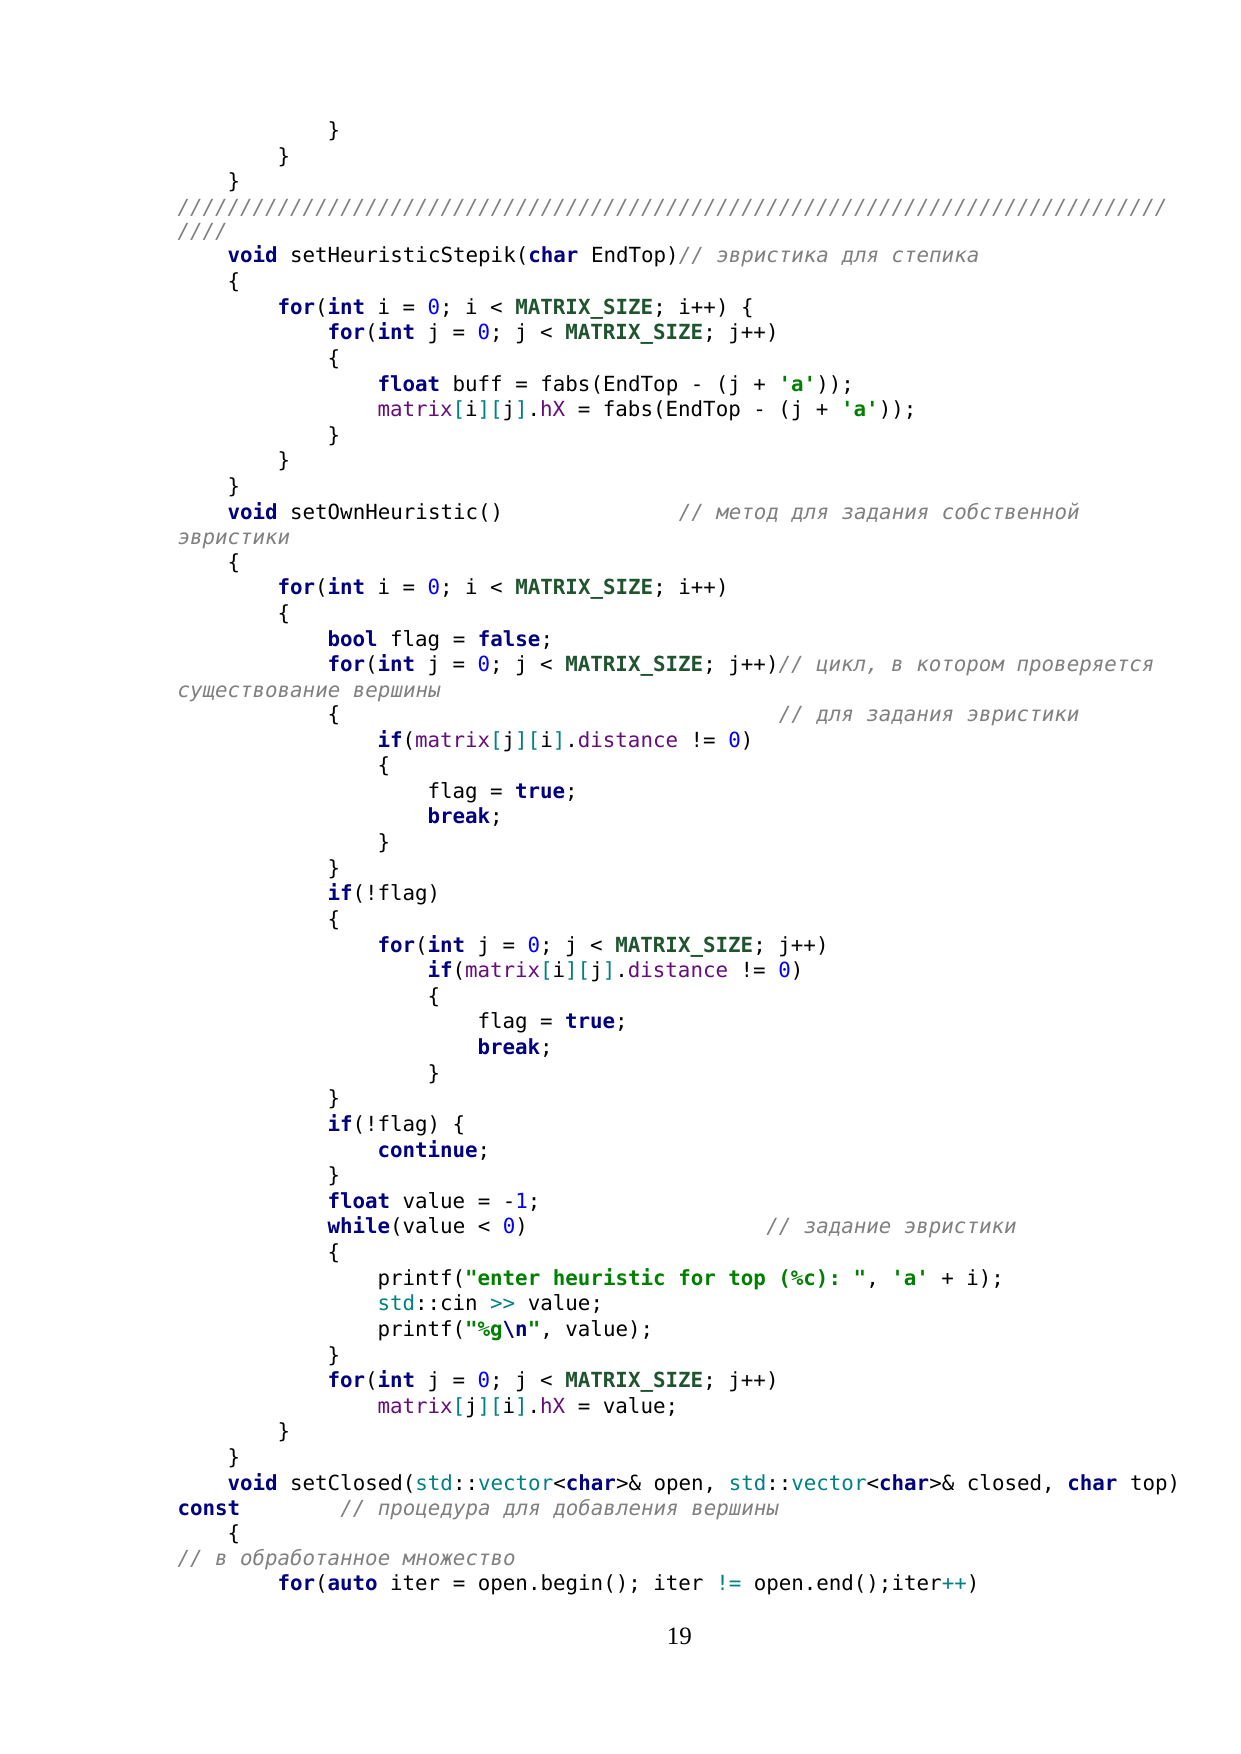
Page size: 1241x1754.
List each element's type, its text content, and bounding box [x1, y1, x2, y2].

text break; [177, 1035, 1181, 1061]
text } [177, 830, 1181, 856]
text for(int j = 0; j < MATRIX_SIZE; j++) [177, 1368, 1181, 1394]
text if(!flag) { [177, 1112, 1181, 1138]
text { [177, 269, 1181, 295]
text while(value < 0) // задание эвристики [177, 1214, 1181, 1240]
text if(matrix[i][j].distance != 0) [177, 958, 1181, 984]
text void setOwnHeuristic() // метод для задания собственной эвристики [177, 500, 1181, 550]
text float buff = fabs(EndTop - (j + 'a')); [177, 372, 1181, 397]
text for(int j = 0; j < MATRIX_SIZE; j++) [177, 320, 1181, 346]
text } [177, 1163, 1181, 1189]
text break; [177, 804, 1181, 830]
text flag = true; [177, 1009, 1181, 1035]
text matrix[j][i].hX = value; [177, 1394, 1181, 1419]
text bool flag = false; [177, 627, 1181, 652]
text void setHeuristicStepik(char EndTop)// эвристика для степика [177, 243, 1181, 269]
text matrix[i][j].hX = fabs(EndTop - (j + 'a')); [177, 397, 1181, 423]
text { // для задания эвристики [177, 702, 1181, 728]
text } [177, 169, 1181, 195]
text if(matrix[j][i].distance != 0) [177, 728, 1181, 753]
text for(int j = 0; j < MATRIX_SIZE; j++) [177, 933, 1181, 958]
text if(!flag) [177, 881, 1181, 907]
text } [177, 1061, 1181, 1086]
text } [177, 1445, 1181, 1471]
text { // в обработанное множество [177, 1521, 1181, 1571]
text { [177, 907, 1181, 933]
text for(int i = 0; i < MATRIX_SIZE; i++) { [177, 295, 1181, 320]
text } [177, 1086, 1181, 1112]
text for(auto iter = open.begin(); iter != open.end();iter++) [177, 1571, 1181, 1596]
text /////////////////////////////////////////////////////////////////////////////////// [177, 195, 1181, 243]
text for(int i = 0; i < MATRIX_SIZE; i++) [177, 575, 1181, 601]
text printf("enter heuristic for top (%c): ", 'a' + i); [177, 1266, 1181, 1291]
text { [177, 1240, 1181, 1266]
text void setClosed(std::vector<char>& open, std::vector<char>& closed, char top) const // процедура для добавления вершины [177, 1471, 1181, 1521]
text { [177, 984, 1181, 1009]
text printf("%g\n", value); [177, 1317, 1181, 1343]
text { [177, 550, 1181, 575]
text } [177, 474, 1181, 500]
text } [177, 1343, 1181, 1368]
text continue; [177, 1138, 1181, 1163]
text for(int j = 0; j < MATRIX_SIZE; j++)// цикл, в котором проверяется существование вершины [177, 652, 1181, 702]
text { [177, 601, 1181, 627]
text } [177, 144, 1181, 169]
text std::cin >> value; [177, 1291, 1181, 1317]
text { [177, 753, 1181, 779]
text } [177, 118, 1181, 144]
text } [177, 856, 1181, 881]
text } [177, 448, 1181, 474]
text } [177, 1419, 1181, 1445]
text { [177, 346, 1181, 372]
text float value = -1; [177, 1189, 1181, 1214]
text flag = true; [177, 779, 1181, 804]
text } [177, 423, 1181, 448]
